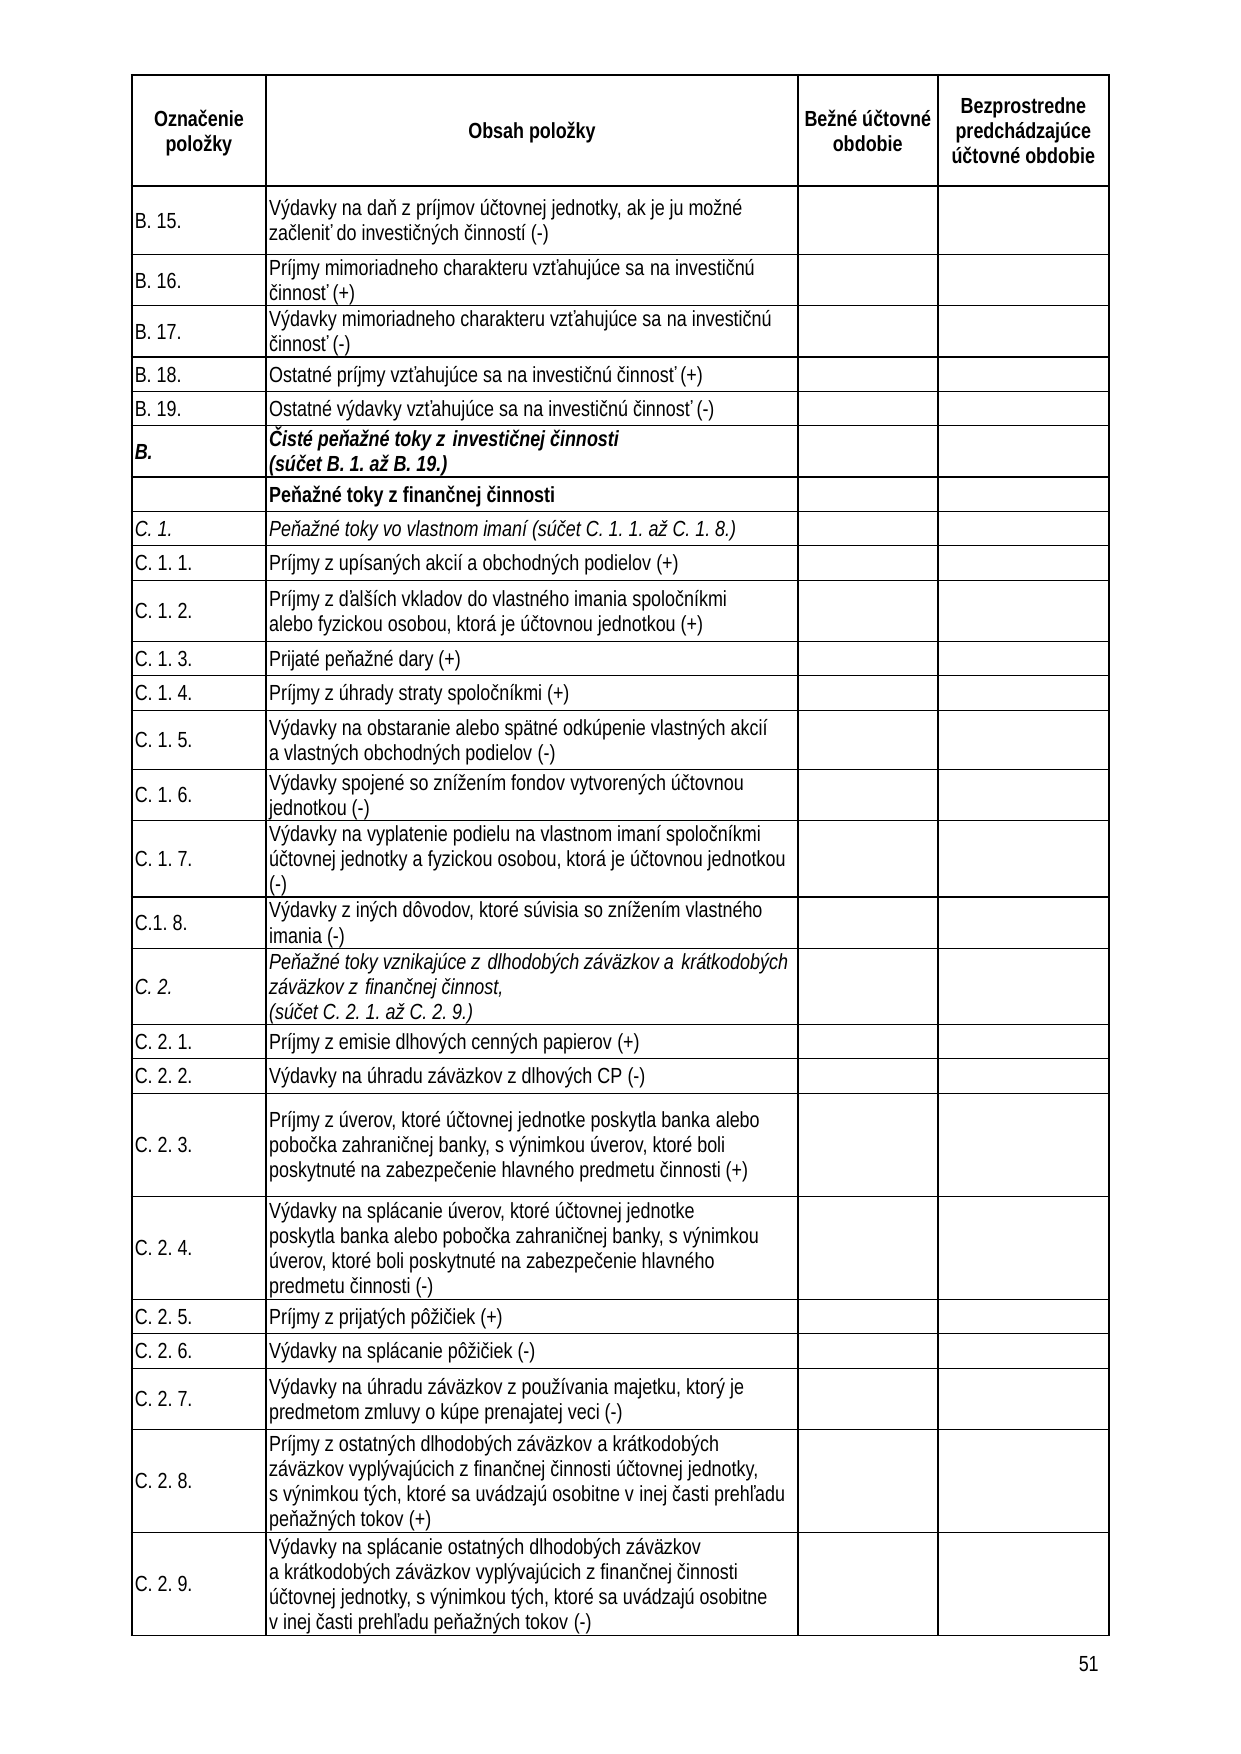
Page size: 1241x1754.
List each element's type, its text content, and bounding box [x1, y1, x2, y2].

table_cell [939, 1369, 1108, 1429]
table_cell Peňažné toky vznikajúce z dlhodobých záväzkov a krátkodobých záväzkov z finančnej činnost, (súčet C. 2. 1. až C. 2. 9.) [267, 949, 797, 1024]
table_cell C. 2. 5. [133, 1300, 265, 1333]
table_cell [799, 821, 937, 896]
table_cell [939, 711, 1108, 769]
table_cell [799, 1369, 937, 1429]
table_cell [799, 546, 937, 579]
table_cell [939, 306, 1108, 356]
table_cell C. 1. 7. [133, 821, 265, 896]
table_cell Príjmy z úhrady straty spoločníkmi (+) [267, 676, 797, 709]
table_cell [799, 1334, 937, 1368]
table_cell C. 2. 4. [133, 1197, 265, 1299]
table_cell [133, 478, 265, 511]
table_cell [939, 1334, 1108, 1368]
table_cell B. 19. [133, 392, 265, 425]
table_cell Výdavky na úhradu záväzkov z používania majetku, ktorý je predmetom zmluvy o kúpe prenajatej veci (-) [267, 1369, 797, 1429]
table_cell [799, 426, 937, 476]
table_cell C. 2. 7. [133, 1369, 265, 1429]
table_cell [799, 1533, 937, 1635]
table_cell Výdavky spojené so znížením fondov vytvorených účtovnou jednotkou (-) [267, 770, 797, 820]
table_cell [799, 898, 937, 948]
table_cell [939, 1430, 1108, 1532]
table_cell [939, 478, 1108, 511]
table_cell [799, 392, 937, 425]
table_cell C. 2. 2. [133, 1059, 265, 1093]
table_cell [939, 676, 1108, 709]
table_cell C. 2. 3. [133, 1094, 265, 1196]
table_cell [939, 898, 1108, 948]
table_cell Výdavky z iných dôvodov, ktoré súvisia so znížením vlastného imania (-) [267, 898, 797, 948]
table_cell Príjmy mimoriadneho charakteru vzťahujúce sa na investičnú činnosť (+) [267, 255, 797, 305]
table_cell Výdavky na vyplatenie podielu na vlastnom imaní spoločníkmi účtovnej jednotky a fyzickou osobou, ktorá je účtovnou jednotkou (-) [267, 821, 797, 896]
table_cell Príjmy z prijatých pôžičiek (+) [267, 1300, 797, 1333]
table_cell C. 1. 5. [133, 711, 265, 769]
table_cell [799, 642, 937, 675]
table_cell Príjmy z ostatných dlhodobých záväzkov a krátkodobých záväzkov vyplývajúcich z finančnej činnosti účtovnej jednotky, s výnimkou tých, ktoré sa uvádzajú osobitne v inej časti prehľadu peňažných tokov (+) [267, 1430, 797, 1532]
table_cell C. 2. 9. [133, 1533, 265, 1635]
table_cell [799, 676, 937, 709]
table_cell [939, 358, 1108, 391]
table_cell Peňažné toky z finančnej činnosti [267, 478, 797, 511]
table_cell C. 2. 1. [133, 1025, 265, 1058]
table_cell Príjmy z úverov, ktoré účtovnej jednotke poskytla banka alebo pobočka zahraničnej banky, s výnimkou úverov, ktoré boli poskytnuté na zabezpečenie hlavného predmetu činnosti (+) [267, 1094, 797, 1196]
table_cell [939, 392, 1108, 425]
table_cell Príjmy z upísaných akcií a obchodných podielov (+) [267, 546, 797, 579]
table_cell [939, 1025, 1108, 1058]
table_cell Ostatné príjmy vzťahujúce sa na investičnú činnosť (+) [267, 358, 797, 391]
table_cell Výdavky na daň z príjmov účtovnej jednotky, ak je ju možné začleniť do investičných činností (-) [267, 187, 797, 254]
table_cell [799, 1197, 937, 1299]
table_cell [939, 949, 1108, 1024]
table_cell Výdavky na splácanie úverov, ktoré účtovnej jednotke poskytla banka alebo pobočka zahraničnej banky, s výnimkou úverov, ktoré boli poskytnuté na zabezpečenie hlavného predmetu činnosti (-) [267, 1197, 797, 1299]
table_cell C. 2. 8. [133, 1430, 265, 1532]
table_cell Ostatné výdavky vzťahujúce sa na investičnú činnosť (-) [267, 392, 797, 425]
table_cell C. 2. [133, 949, 265, 1024]
table_cell [939, 546, 1108, 579]
table_cell Príjmy z emisie dlhových cenných papierov (+) [267, 1025, 797, 1058]
table_cell [799, 1430, 937, 1532]
table_cell C.1. 8. [133, 898, 265, 948]
table_cell [799, 512, 937, 545]
table_cell Výdavky na splácanie pôžičiek (-) [267, 1334, 797, 1368]
table_cell [939, 581, 1108, 641]
table_cell [939, 1300, 1108, 1333]
table_cell C. 1. 3. [133, 642, 265, 675]
table_cell [799, 1059, 937, 1093]
table_cell [939, 1094, 1108, 1196]
table_cell [799, 478, 937, 511]
table_cell B. 17. [133, 306, 265, 356]
table_cell Prijaté peňažné dary (+) [267, 642, 797, 675]
table_cell [939, 1059, 1108, 1093]
table_cell [939, 512, 1108, 545]
table_cell Výdavky na splácanie ostatných dlhodobých záväzkov a krátkodobých záväzkov vyplývajúcich z finančnej činnosti účtovnej jednotky, s výnimkou tých, ktoré sa uvádzajú osobitne v inej časti prehľadu peňažných tokov (-) [267, 1533, 797, 1635]
table_cell [799, 1300, 937, 1333]
table_cell Výdavky na úhradu záväzkov z dlhových CP (-) [267, 1059, 797, 1093]
table_cell [799, 187, 937, 254]
table_cell C. 1. 4. [133, 676, 265, 709]
table_cell [939, 642, 1108, 675]
table_cell C. 2. 6. [133, 1334, 265, 1368]
table_cell [939, 187, 1108, 254]
table_cell B. 16. [133, 255, 265, 305]
table_cell Čisté peňažné toky z investičnej činnosti (súčet B. 1. až B. 19.) [267, 426, 797, 476]
table_cell B. 18. [133, 358, 265, 391]
table_cell Peňažné toky vo vlastnom imaní (súčet C. 1. 1. až C. 1. 8.) [267, 512, 797, 545]
table_cell [939, 770, 1108, 820]
table_cell [799, 306, 937, 356]
table_cell [799, 581, 937, 641]
table_cell B. 15. [133, 187, 265, 254]
table_cell B. [133, 426, 265, 476]
table_header Označenie položky [133, 76, 265, 185]
table_cell Výdavky na obstaranie alebo spätné odkúpenie vlastných akcií a vlastných obchodných podielov (-) [267, 711, 797, 769]
table_cell Príjmy z ďalších vkladov do vlastného imania spoločníkmi alebo fyzickou osobou, ktorá je účtovnou jednotkou (+) [267, 581, 797, 641]
table_cell [799, 711, 937, 769]
table_cell [939, 1533, 1108, 1635]
table_cell [799, 770, 937, 820]
table_cell [939, 821, 1108, 896]
table_cell [799, 255, 937, 305]
table_cell [939, 1197, 1108, 1299]
table_cell [799, 1025, 937, 1058]
table_header Bezprostredne predchádzajúce účtovné obdobie [939, 76, 1108, 185]
table_cell Výdavky mimoriadneho charakteru vzťahujúce sa na investičnú činnosť (-) [267, 306, 797, 356]
table_cell [939, 255, 1108, 305]
table_cell C. 1. 6. [133, 770, 265, 820]
table_header Bežné účtovné obdobie [799, 76, 937, 185]
table_header Obsah položky [267, 76, 797, 185]
table_cell [799, 358, 937, 391]
table_cell [939, 426, 1108, 476]
table_cell C. 1. 1. [133, 546, 265, 579]
table_cell [799, 1094, 937, 1196]
table_cell [799, 949, 937, 1024]
table_cell C. 1. [133, 512, 265, 545]
table_cell C. 1. 2. [133, 581, 265, 641]
